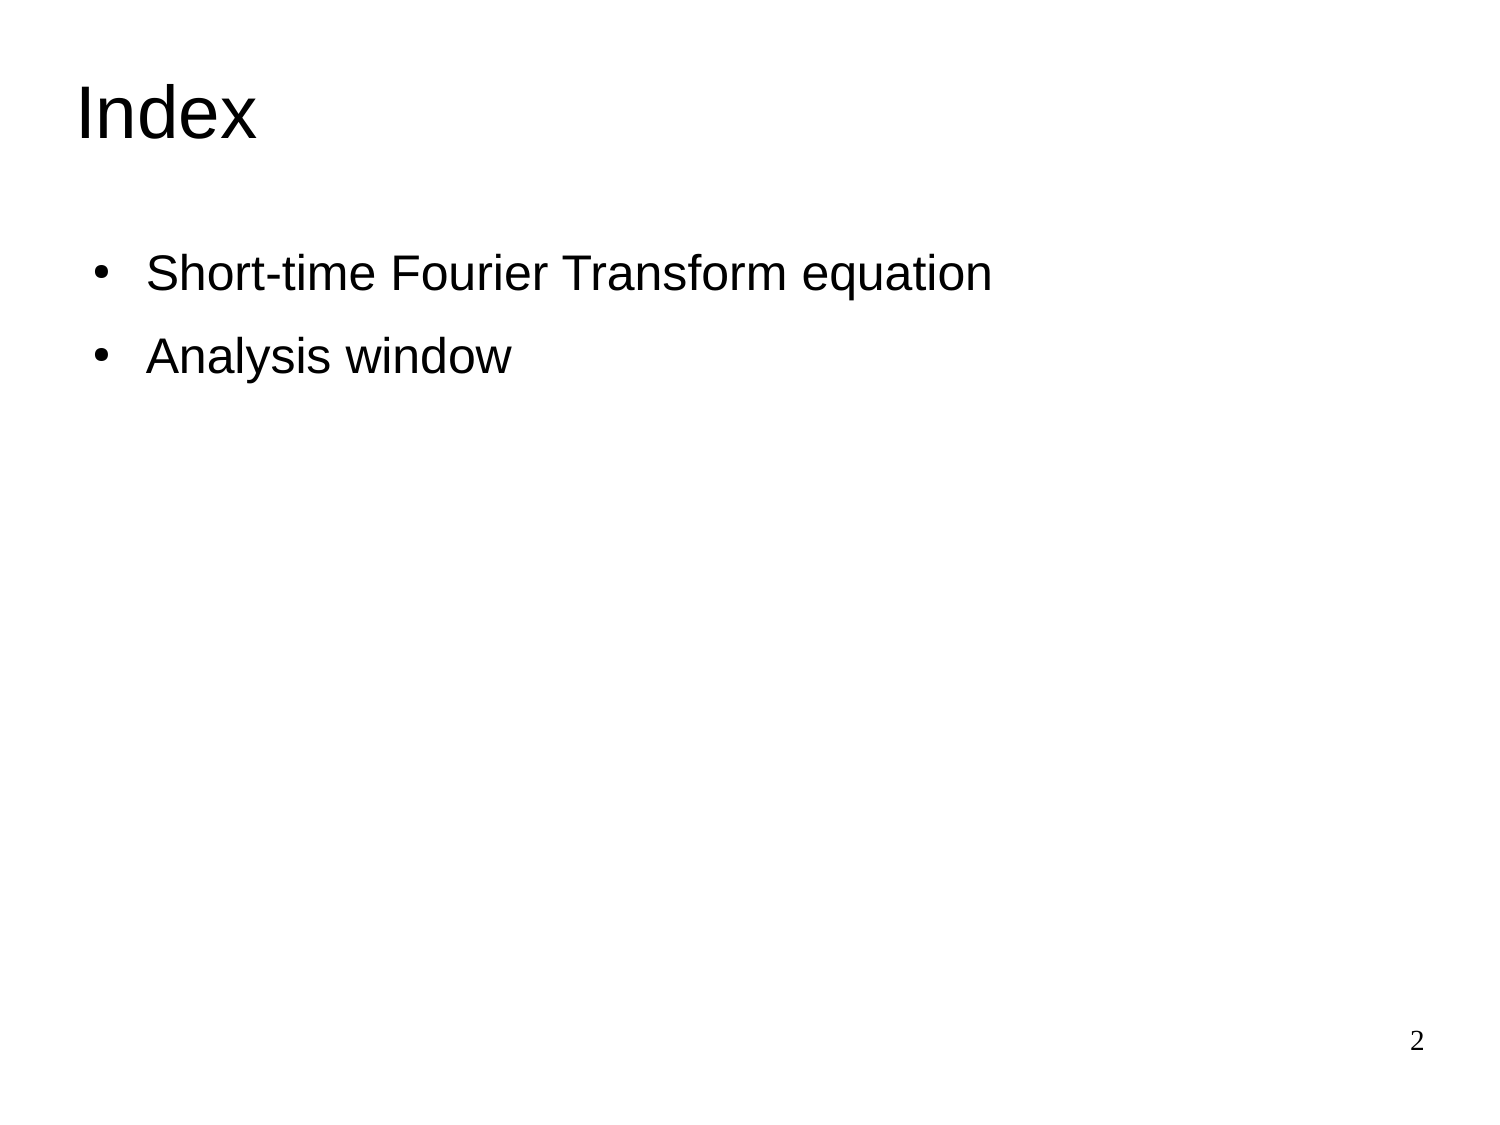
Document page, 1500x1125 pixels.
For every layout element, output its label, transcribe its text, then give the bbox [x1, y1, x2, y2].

title Index [75, 44, 1425, 180]
list Short-time Fourier Transform equation Analysis window [75, 245, 1425, 931]
